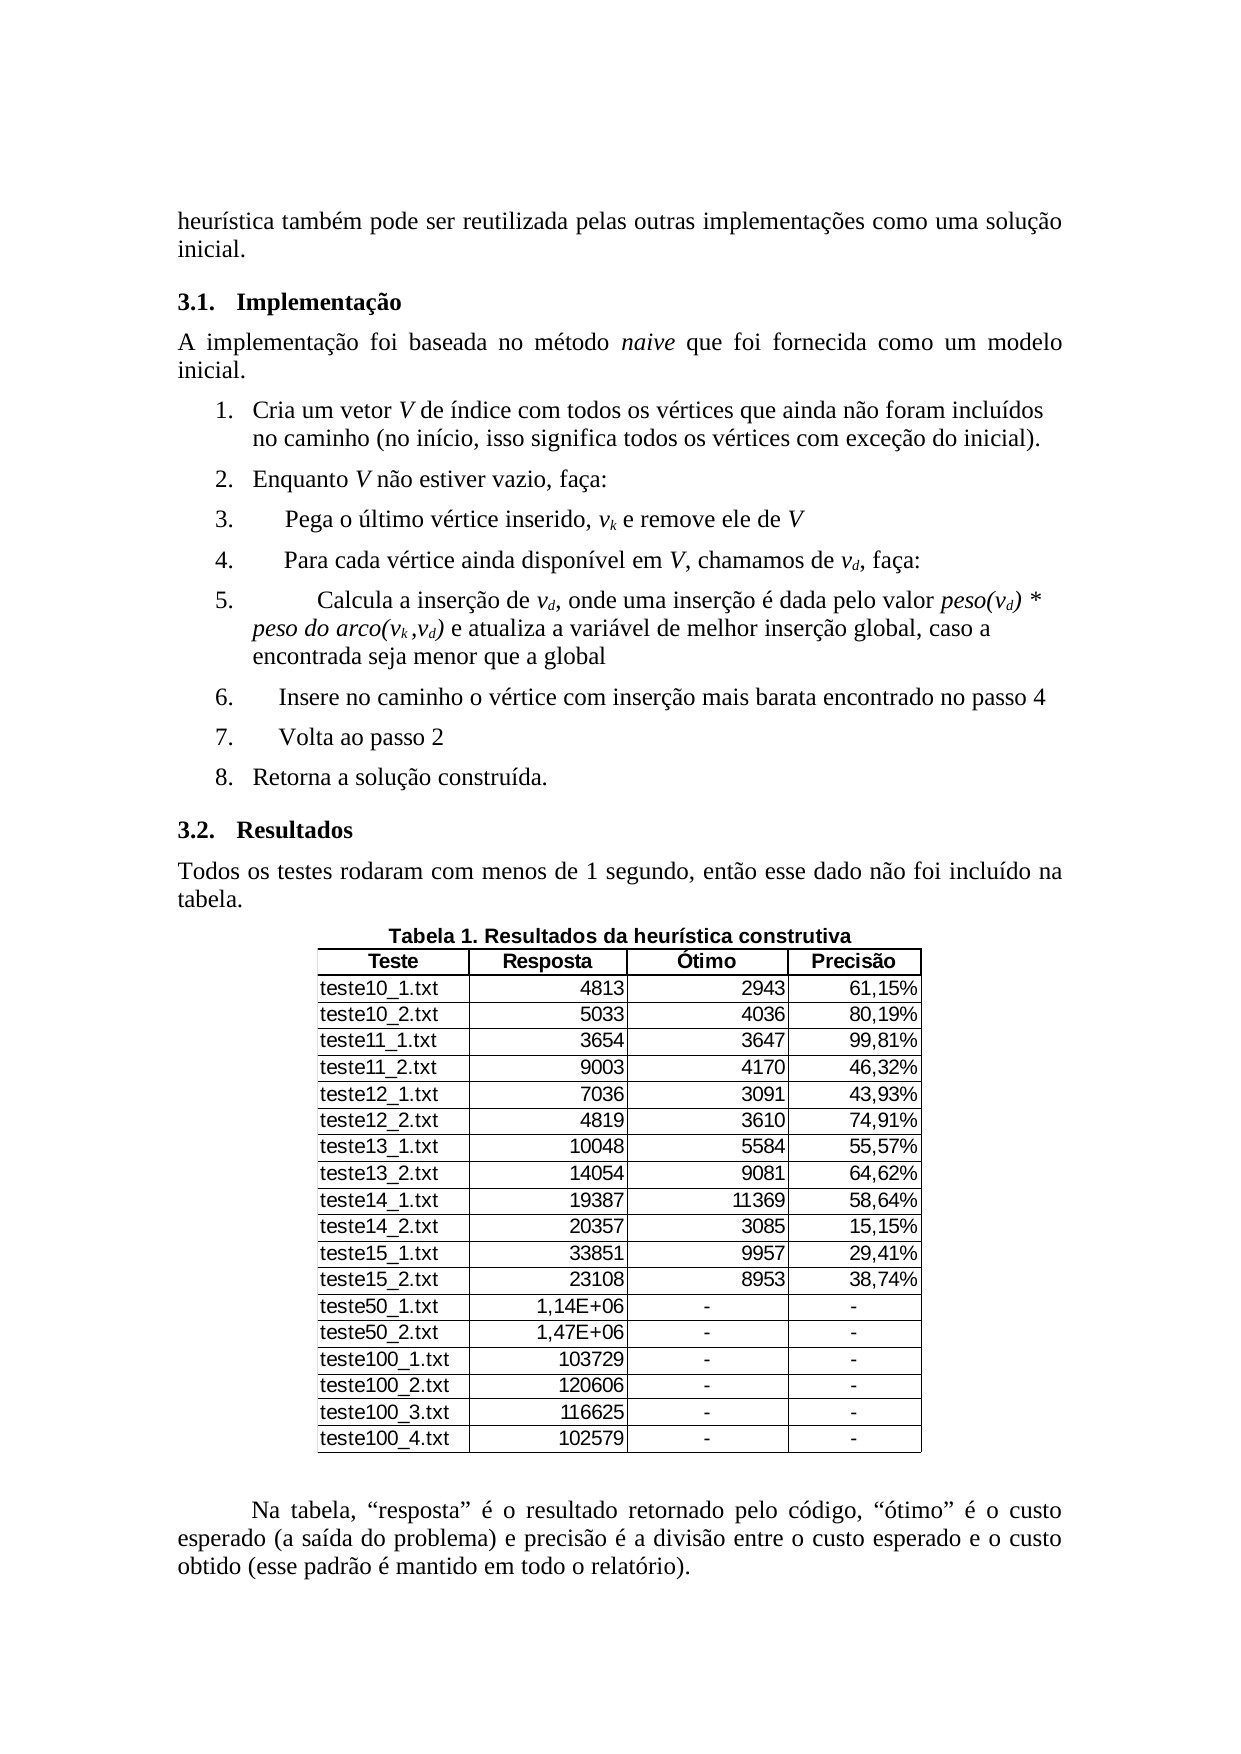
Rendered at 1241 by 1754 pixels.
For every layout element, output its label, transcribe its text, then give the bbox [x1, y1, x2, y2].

list Volta ao passo 2 [215, 723, 1063, 751]
list Calcula a inserção de vd, onde uma inserção é dada pelo valor peso(vd) * peso do arco(vk ,vd) e atualiza a variável de melhor inserção global, caso a encontrada seja menor que a global [215, 586, 1063, 670]
list Cria um vetor V de índice com todos os vértices que ainda não foram incluídos no caminho (no início, isso significa todos os vértices com exceção do inicial). [215, 396, 1063, 452]
text Tabela 1. Resultados da heurística construtiva [177, 925, 1063, 948]
text Na tabela, “resposta” é o resultado retornado pelo código, “ótimo” é o custo esperado (a saída do problema) e precisão é a divisão entre o custo esperado e o custo obtido (esse padrão é mantido em todo o relatório). [177, 1496, 1063, 1580]
title Resultados [177, 816, 1063, 844]
title Implementação [177, 287, 1063, 316]
list Pega o último vértice inserido, vk e remove ele de V [215, 505, 1063, 533]
text Todos os testes rodaram com menos de 1 segundo, então esse dado não foi incluído na tabela. [177, 857, 1063, 913]
text heurística também pode ser reutilizada pelas outras implementações como uma solução inicial. [177, 207, 1063, 263]
list Insere no caminho o vértice com inserção mais barata encontrado no passo 4 [215, 682, 1063, 711]
list Enquanto V não estiver vazio, faça: [215, 465, 1063, 493]
list Para cada vértice ainda disponível em V, chamamos de vd, faça: [215, 546, 1063, 574]
list Retorna a solução construída. [215, 763, 1063, 791]
text A implementação foi baseada no método naive que foi fornecida como um modelo inicial. [177, 328, 1063, 384]
